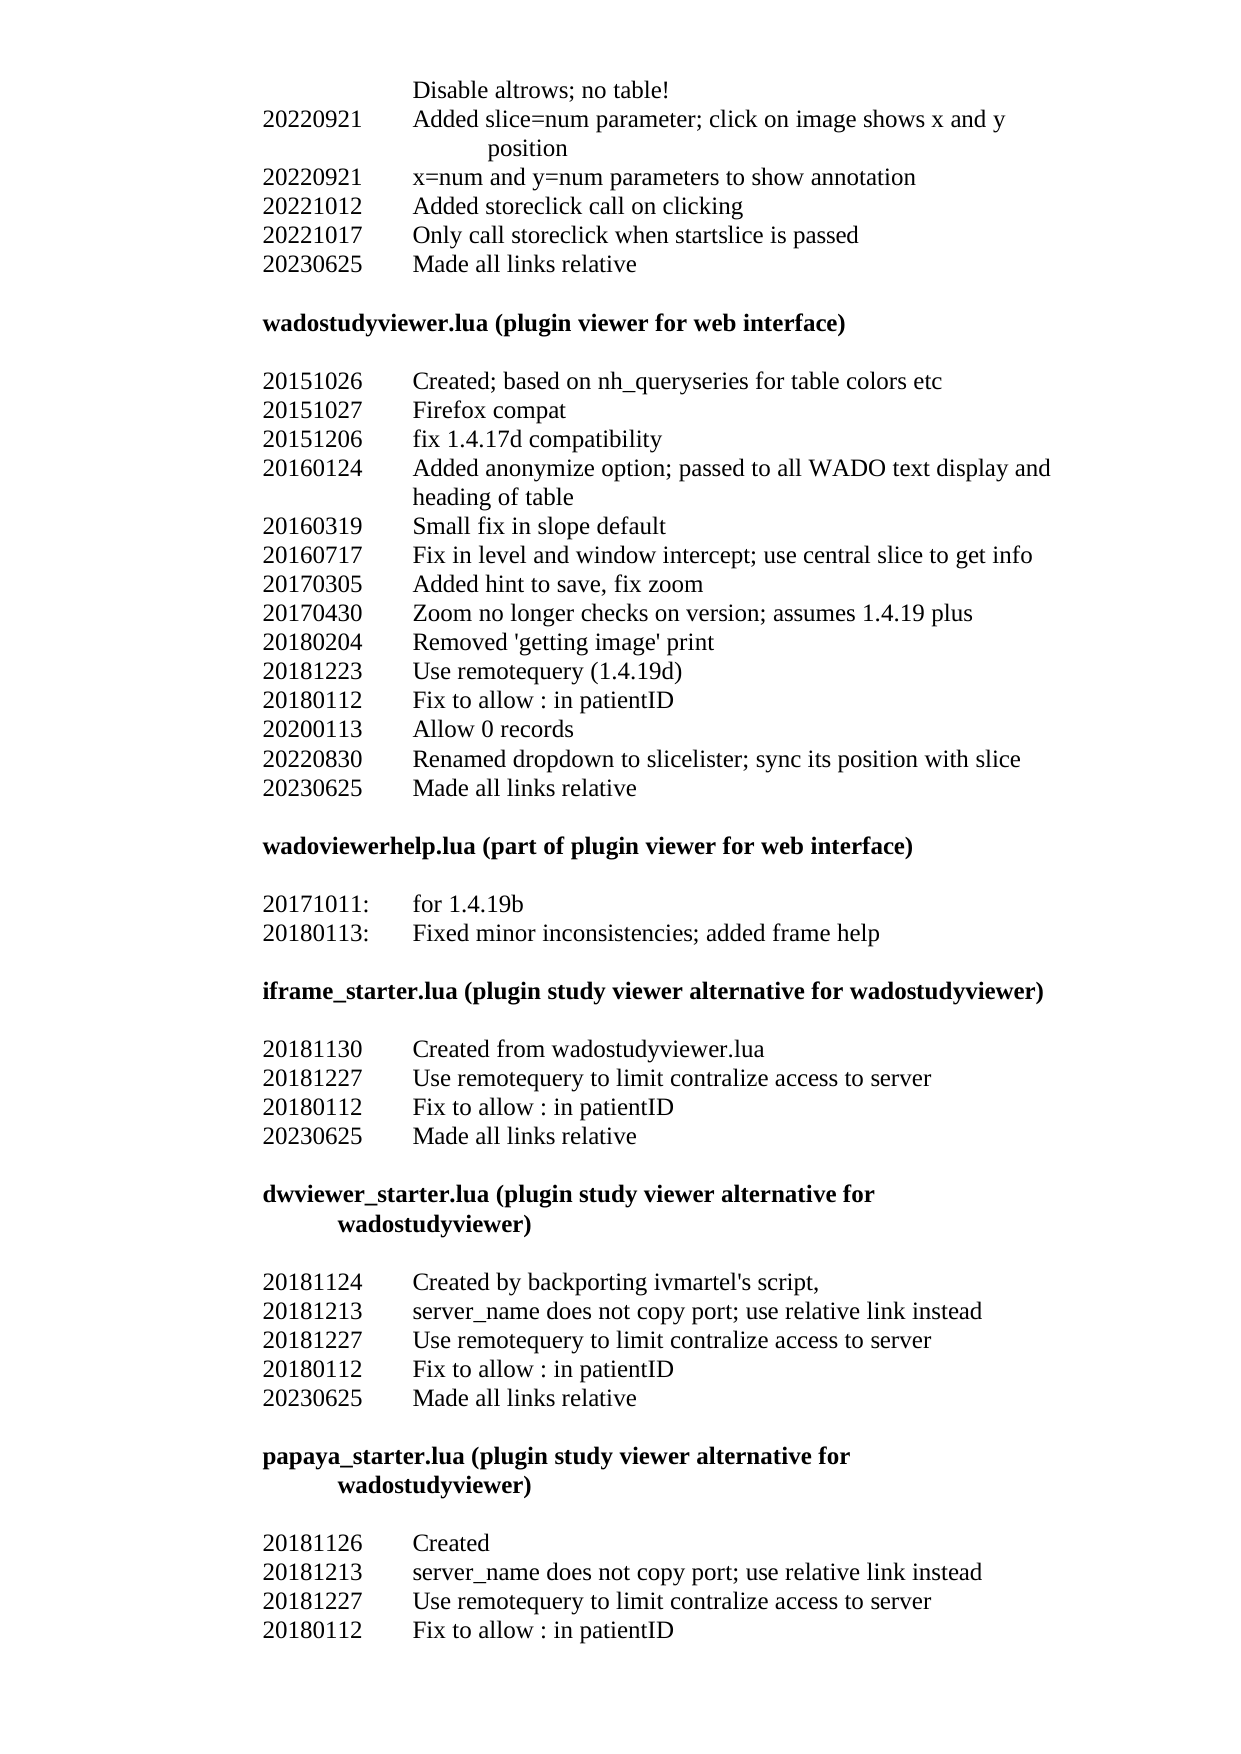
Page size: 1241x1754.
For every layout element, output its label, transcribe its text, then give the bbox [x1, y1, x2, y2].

text 20220830 Renamed dropdown to slicelister; sync its position with slice [187, 743, 1053, 772]
text 20151026 Created; based on nh_queryseries for table colors etc [187, 366, 1053, 395]
text 20160124 Added anonymize option; passed to all WADO text display and heading of table [187, 453, 1053, 511]
text 20220921 Added slice=num parameter; click on image shows x and y position [187, 104, 1053, 162]
text 20180112 Fix to allow : in patientID [187, 685, 1053, 714]
text 20181130 Created from wadostudyviewer.lua [187, 1034, 1053, 1063]
text 20220921 x=num and y=num parameters to show annotation [187, 162, 1053, 191]
text wadoviewerhelp.lua (part of plugin viewer for web interface) [187, 831, 1053, 860]
text 20151027 Firefox compat [187, 395, 1053, 424]
text 20180112 Fix to allow : in patientID [187, 1092, 1053, 1121]
text Disable altrows; no table! [187, 75, 1053, 104]
text 20181126 Created 20181213 server_name does not copy port; use relative link instead 20181227 Use remotequery to limit contralize access to server 20180112 Fix to allow : in patientID [187, 1528, 1053, 1644]
text 20160717 Fix in level and window intercept; use central slice to get info [187, 540, 1053, 569]
text 20151206 fix 1.4.17d compatibility [187, 424, 1053, 453]
text 20160319 Small fix in slope default [187, 511, 1053, 540]
text 20171011: for 1.4.19b [187, 889, 1053, 918]
text 20181124 Created by backporting ivmartel's script, 20181213 server_name does not copy port; use relative link instead 20181227 Use remotequery to limit contralize access to server 20180112 Fix to allow : in patientID 20230625 Made all links relative [187, 1267, 1053, 1412]
text wadostudyviewer.lua (plugin viewer for web interface) [187, 307, 1053, 337]
text papaya_starter.lua (plugin study viewer alternative for wadostudyviewer) [187, 1441, 1053, 1499]
text iframe_starter.lua (plugin study viewer alternative for wadostudyviewer) [187, 976, 1053, 1005]
text 20170305 Added hint to save, fix zoom [187, 569, 1053, 598]
text dwviewer_starter.lua (plugin study viewer alternative for wadostudyviewer) [187, 1179, 1053, 1237]
text 20230625 Made all links relative [187, 1121, 1053, 1150]
text 20180113: Fixed minor inconsistencies; added frame help [187, 918, 1053, 947]
text 20181223 Use remotequery (1.4.19d) [187, 656, 1053, 685]
text 20221017 Only call storeclick when startslice is passed [187, 220, 1053, 249]
text 20181227 Use remotequery to limit contralize access to server [187, 1063, 1053, 1092]
text 20230625 Made all links relative [187, 249, 1053, 278]
text 20221012 Added storeclick call on clicking [187, 191, 1053, 220]
text 20230625 Made all links relative [187, 772, 1053, 802]
text 20180204 Removed 'getting image' print [187, 627, 1053, 656]
text 20170430 Zoom no longer checks on version; assumes 1.4.19 plus [187, 598, 1053, 627]
text 20200113 Allow 0 records [187, 714, 1053, 743]
